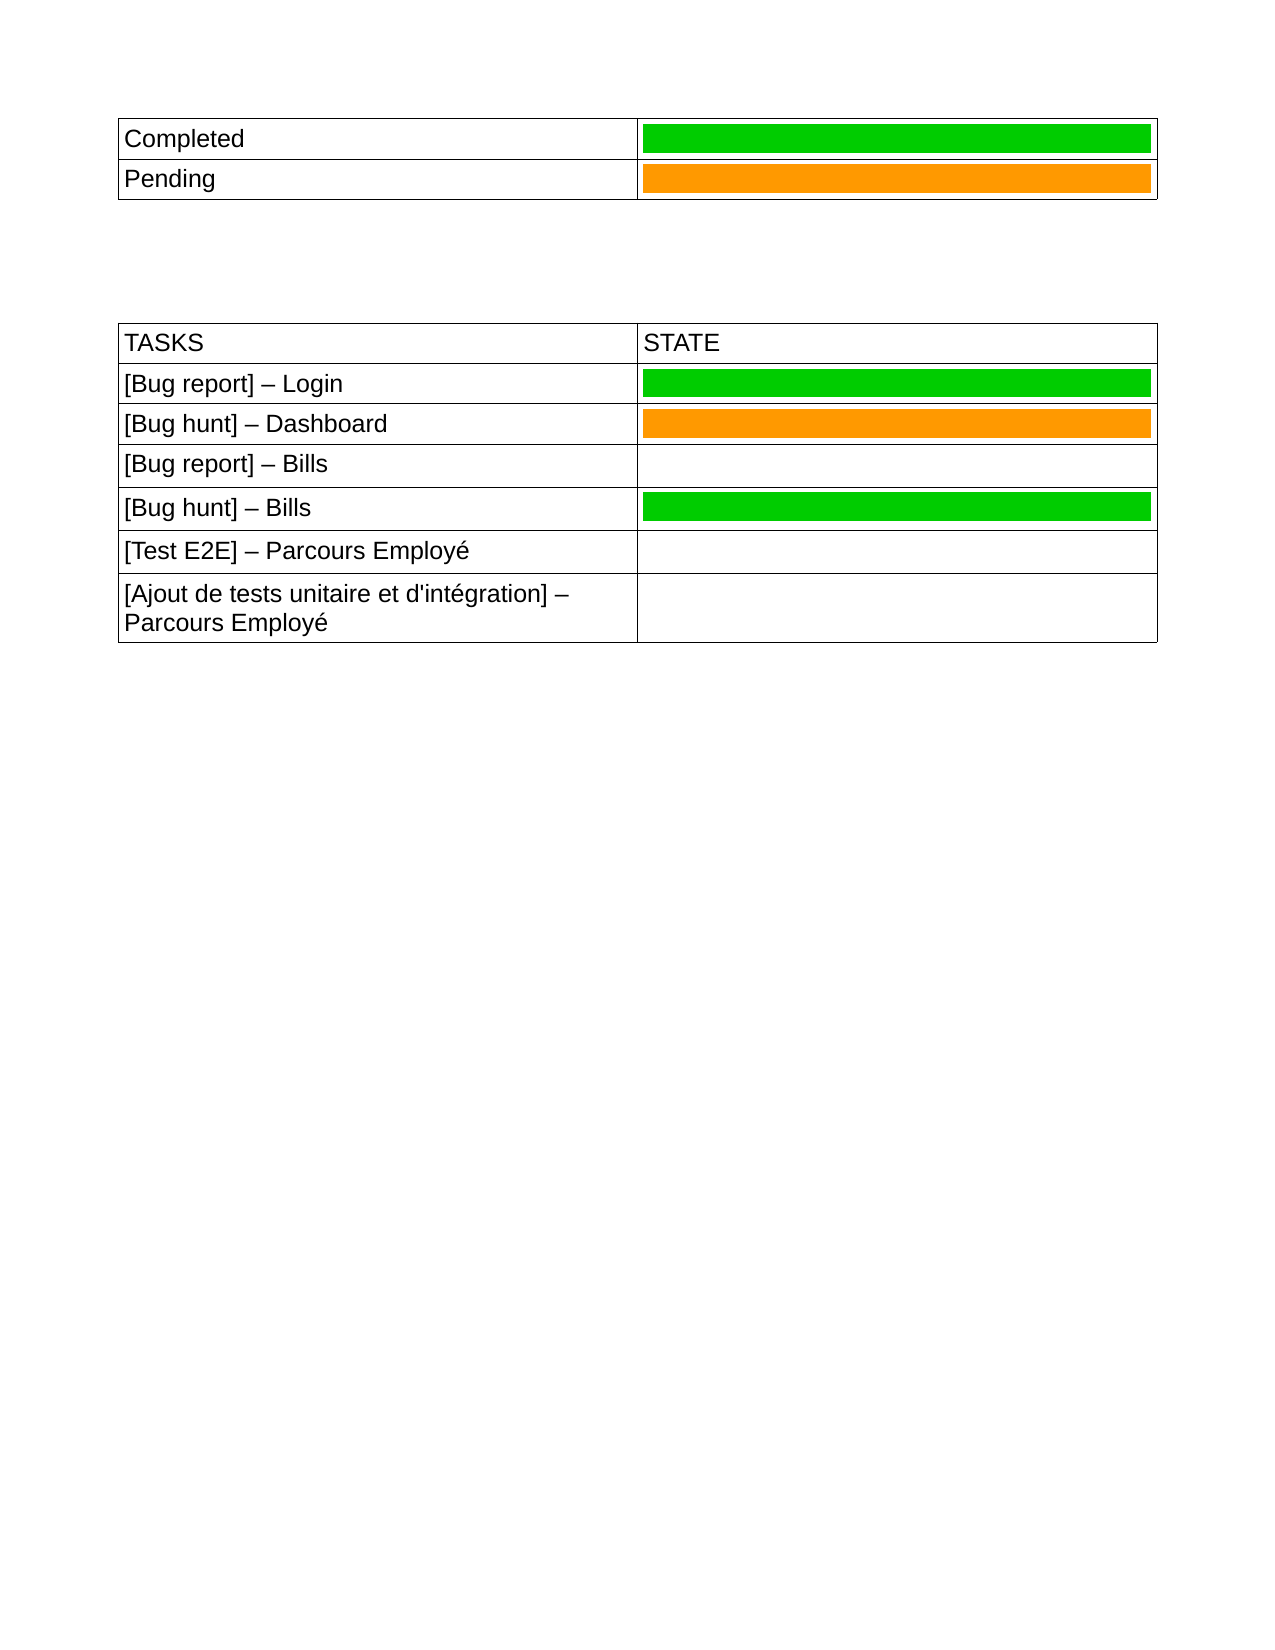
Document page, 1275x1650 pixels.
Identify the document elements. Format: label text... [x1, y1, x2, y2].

table_cell [Test E2E] – Parcours Employé [119, 531, 637, 573]
table_cell [638, 488, 1157, 530]
table_cell [Bug hunt] – Dashboard [119, 404, 637, 443]
table_cell [638, 160, 1157, 199]
table_cell [638, 445, 1157, 487]
table_cell [638, 574, 1157, 642]
table_header Completed [119, 119, 637, 158]
table_cell [Ajout de tests unitaire et d'intégration] – Parcours Employé [119, 574, 637, 642]
table_header [638, 119, 1157, 158]
table_cell [Bug hunt] – Bills [119, 488, 637, 530]
table_cell Pending [119, 160, 637, 199]
table_header STATE [638, 324, 1157, 363]
table_cell [638, 404, 1157, 443]
table_cell [Bug report] – Login [119, 364, 637, 403]
table_cell [638, 364, 1157, 403]
table_cell [638, 531, 1157, 573]
table_header TASKS [119, 324, 637, 363]
table_cell [Bug report] – Bills [119, 445, 637, 487]
